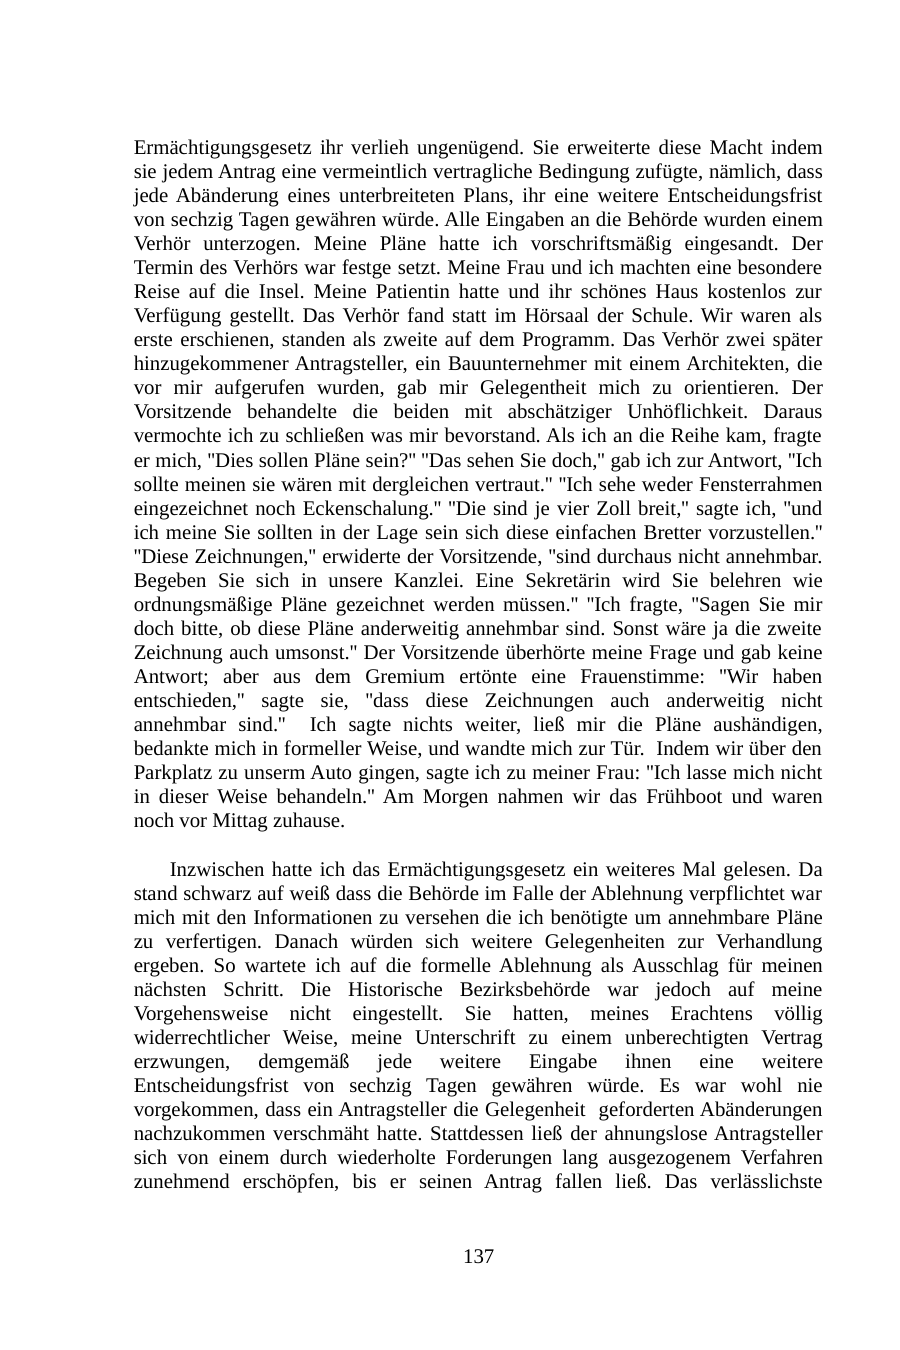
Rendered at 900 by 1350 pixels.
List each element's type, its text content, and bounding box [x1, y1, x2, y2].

text Ermächtigungsgesetz ihr verlieh ungenügend. Sie erweiterte diese Macht indem sie jedem Antrag eine vermeintlich vertragliche Bedingung zufügte, nämlich, dass jede Abänderung eines unterbreiteten Plans, ihr eine weitere Entscheidungsfrist von sechzig Tagen gewähren würde. Alle Eingaben an die Behörde wurden einem Verhör unterzogen. Meine Pläne hatte ich vorschriftsmäßig eingesandt. Der Termin des Verhörs war festge setzt. Meine Frau und ich machten eine besondere Reise auf die Insel. Meine Patientin hatte und ihr schönes Haus kostenlos zur Verfügung gestellt. Das Verhör fand statt im Hörsaal der Schule. Wir waren als erste erschienen, standen als zweite auf dem Programm. Das Verhör zwei später hinzugekommener Antragsteller, ein Bauunternehmer mit einem Architekten, die vor mir aufgerufen wurden, gab mir Gelegentheit mich zu orientieren. Der Vorsitzende behandelte die beiden mit abschätziger Unhöflichkeit. Daraus vermochte ich zu schließen was mir bevorstand. Als ich an die Reihe kam, fragte er mich, ''Dies sollen Pläne sein?'' ''Das sehen Sie doch,'' gab ich zur Antwort, ''Ich sollte meinen sie wären mit dergleichen vertraut.'' ''Ich sehe weder Fensterrahmen eingezeichnet noch Eckenschalung.'' ''Die sind je vier Zoll breit,'' sagte ich, ''und ich meine Sie sollten in der Lage sein sich diese einfachen Bretter vorzustellen.'' ''Diese Zeichnungen,'' erwiderte der Vorsitzende, ''sind durchaus nicht annehmbar. Begeben Sie sich in unsere Kanzlei. Eine Sekretärin wird Sie belehren wie ordnungsmäßige Pläne gezeichnet werden müssen.'' ''Ich fragte, ''Sagen Sie mir doch bitte, ob diese Pläne anderweitig annehmbar sind. Sonst wäre ja die zweite Zeichnung auch umsonst.'' Der Vorsitzende überhörte meine Frage und gab keine Antwort; aber aus dem Gremium ertönte eine Frauenstimme: ''Wir haben entschieden,'' sagte sie, ''dass diese Zeichnungen auch anderweitig nicht annehmbar sind.'' Ich sagte nichts weiter, ließ mir die Pläne aushändigen, bedankte mich in formeller Weise, und wandte mich zur Tür. Indem wir über den Parkplatz zu unserm Auto gingen, sagte ich zu meiner Frau: ''Ich lasse mich nicht in dieser Weise behandeln.'' Am Morgen nahmen wir das Frühboot und waren noch vor Mittag zuhause. [133, 135, 823, 832]
text Inzwischen hatte ich das Ermächtigungsgesetz ein weiteres Mal gelesen. Da stand schwarz auf weiß dass die Behörde im Falle der Ablehnung verpflichtet war mich mit den Informationen zu versehen die ich benötigte um annehmbare Pläne zu verfertigen. Danach würden sich weitere Gelegenheiten zur Verhandlung ergeben. So wartete ich auf die formelle Ablehnung als Ausschlag für meinen nächsten Schritt. Die Historische Bezirksbehörde war jedoch auf meine Vorgehensweise nicht eingestellt. Sie hatten, meines Erachtens völlig widerrechtlicher Weise, meine Unterschrift zu einem unberechtigten Vertrag erzwungen, demgemäß jede weitere Eingabe ihnen eine weitere Entscheidungsfrist von sechzig Tagen gewähren würde. Es war wohl nie vorgekommen, dass ein Antragsteller die Gelegenheit geforderten Abänderungen nachzukommen verschmäht hatte. Stattdessen ließ der ahnungslose Antragsteller sich von einem durch wiederholte Forderungen lang ausgezogenem Verfahren zunehmend erschöpfen, bis er seinen Antrag fallen ließ. Das verlässlichste [133, 857, 823, 1193]
